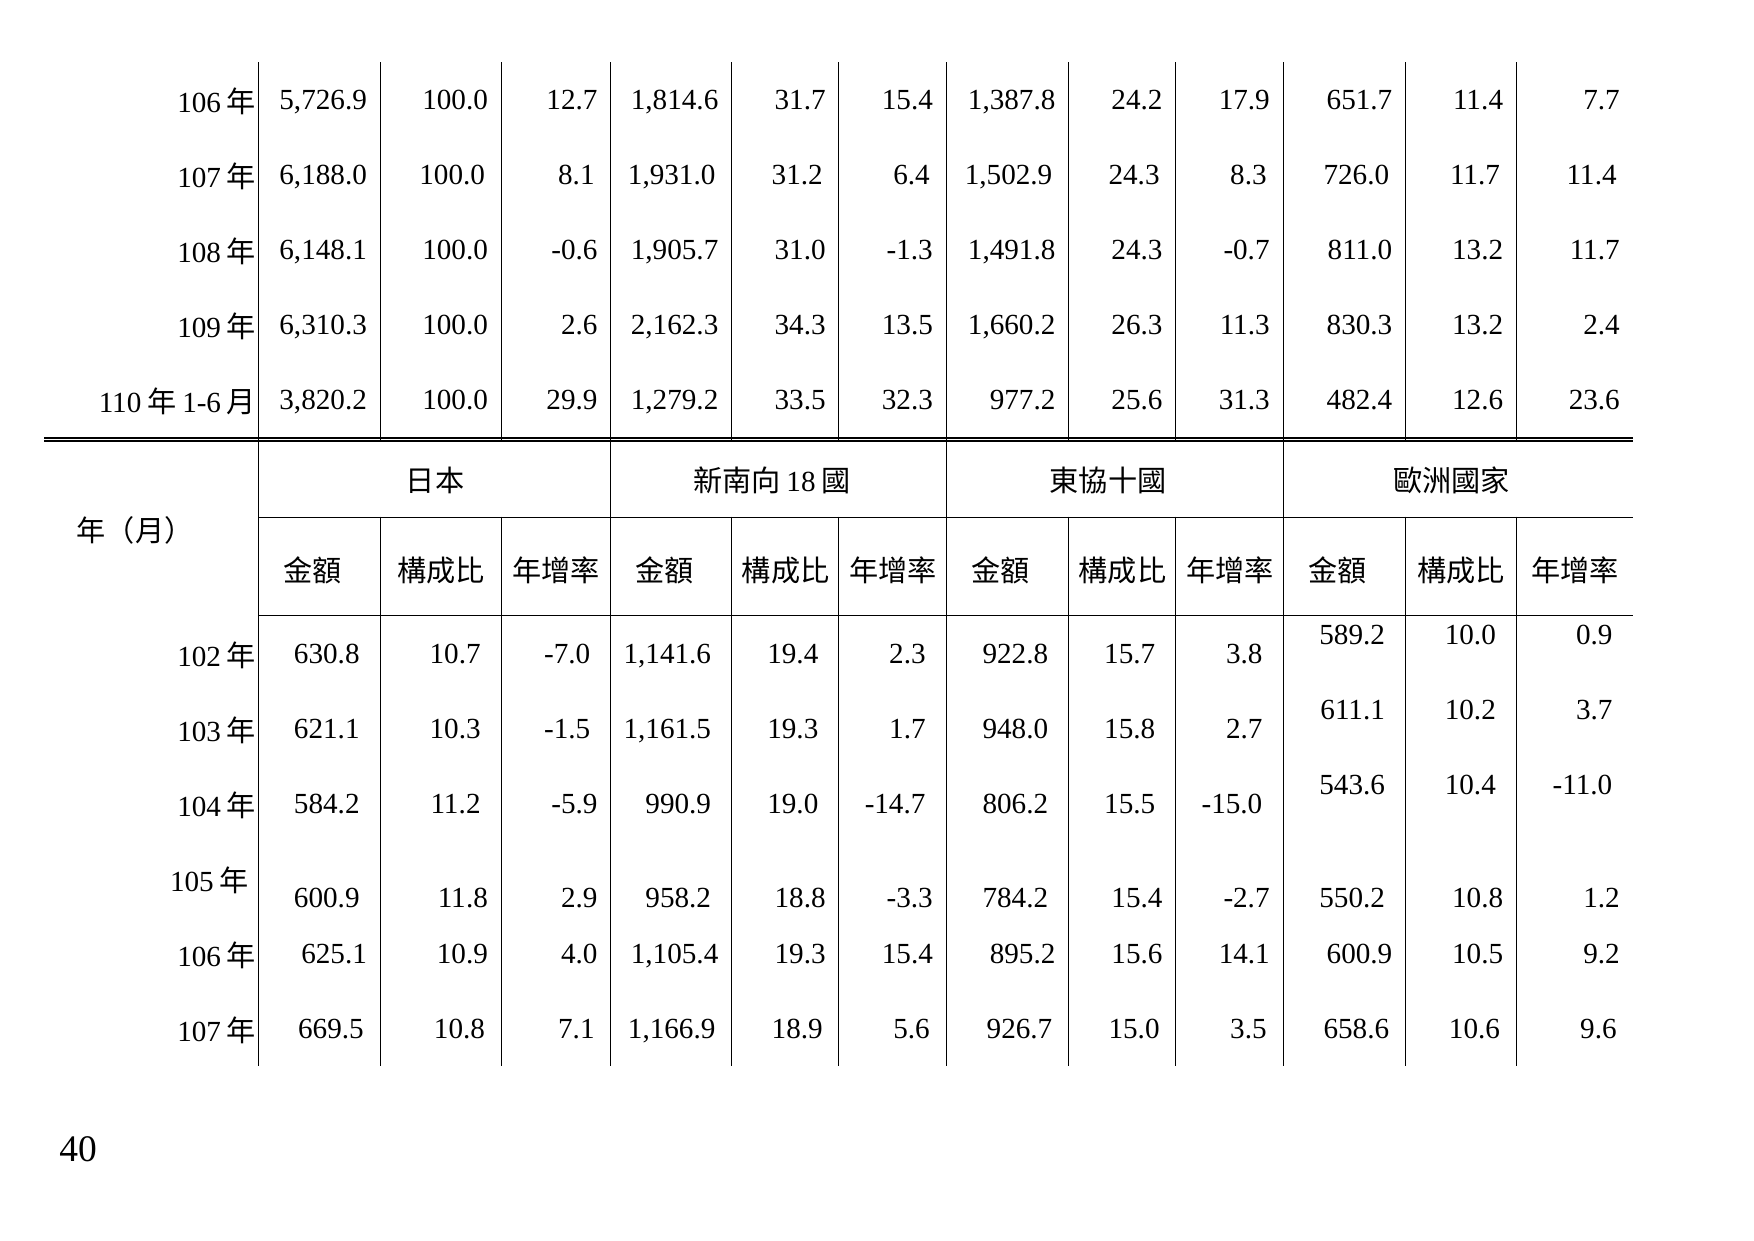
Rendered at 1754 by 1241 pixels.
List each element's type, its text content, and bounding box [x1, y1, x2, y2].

table_cell 13.2 [1406, 287, 1516, 362]
table_cell 15.7 [1069, 616, 1175, 691]
table_cell 金額 [947, 518, 1068, 615]
table_cell 1,166.9 [611, 991, 731, 1066]
table_cell 1,491.8 [947, 212, 1068, 287]
table_cell 895.2 [947, 916, 1068, 991]
table_cell 2,162.3 [611, 287, 731, 362]
table_cell 6.4 [839, 137, 946, 212]
table_cell 784.2 [947, 841, 1068, 916]
table_cell 102年 [44, 615, 258, 691]
table_cell 926.7 [947, 991, 1068, 1066]
table_cell 31.2 [732, 137, 838, 212]
table_cell 10.7 [381, 616, 501, 691]
table_cell 543.6 [1284, 766, 1405, 841]
table_cell 10.3 [381, 691, 501, 766]
table_cell 10.6 [1406, 991, 1516, 1066]
table_cell 15.8 [1069, 691, 1175, 766]
table_cell 11.4 [1406, 62, 1516, 137]
table_cell 1,502.9 [947, 137, 1068, 212]
table_cell 金額 [611, 518, 731, 615]
table_cell 109年 [44, 287, 258, 362]
table_cell 651.7 [1284, 62, 1405, 137]
table_cell 11.7 [1517, 212, 1633, 287]
table_cell 7.7 [1517, 62, 1633, 137]
table_cell 977.2 [947, 362, 1068, 437]
table_cell 600.9 [259, 841, 380, 916]
table_cell 1,141.6 [611, 616, 731, 691]
table_cell 年增率 [502, 518, 610, 615]
table_cell 11.3 [1176, 287, 1283, 362]
table_cell 584.2 [259, 766, 380, 841]
table_cell 108年 [44, 212, 258, 287]
table_cell 600.9 [1284, 916, 1405, 991]
table_cell -7.0 [502, 616, 610, 691]
table_cell 1,931.0 [611, 137, 731, 212]
table_cell 15.6 [1069, 916, 1175, 991]
table_cell 構成比 [381, 518, 501, 615]
table_cell 2.3 [839, 616, 946, 691]
table_cell 100.0 [381, 137, 501, 212]
table_cell 34.3 [732, 287, 838, 362]
table_cell 630.8 [259, 616, 380, 691]
table_cell 構成比 [1406, 518, 1516, 615]
table_cell -0.6 [502, 212, 610, 287]
table_cell 構成比 [1069, 518, 1175, 615]
table_cell 歐洲國家 [1284, 442, 1633, 517]
table_cell 5,726.9 [259, 62, 380, 137]
table_cell 18.9 [732, 991, 838, 1066]
table_cell 10.5 [1406, 916, 1516, 991]
table_cell 25.6 [1069, 362, 1175, 437]
table_cell 2.7 [1176, 691, 1283, 766]
table_cell 24.2 [1069, 62, 1175, 137]
table_cell 年增率 [839, 518, 946, 615]
table_cell 830.3 [1284, 287, 1405, 362]
table_cell 17.9 [1176, 62, 1283, 137]
table_cell 金額 [1284, 518, 1405, 615]
table_cell 19.3 [732, 916, 838, 991]
table_cell 年增率 [1517, 518, 1633, 615]
table_cell 3,820.2 [259, 362, 380, 437]
table_cell 1.2 [1517, 841, 1633, 916]
table_cell 10.9 [381, 916, 501, 991]
table_cell 107年 [44, 991, 258, 1066]
table_cell 658.6 [1284, 991, 1405, 1066]
table_cell 構成比 [732, 518, 838, 615]
table_cell 24.3 [1069, 212, 1175, 287]
table_cell 新南向18國 [611, 442, 946, 517]
table_cell 1,279.2 [611, 362, 731, 437]
table_cell 1,814.6 [611, 62, 731, 137]
table_cell 1.7 [839, 691, 946, 766]
table_cell 2.6 [502, 287, 610, 362]
table_cell 2.4 [1517, 287, 1633, 362]
table_cell 611.1 [1284, 691, 1405, 766]
table_cell 100.0 [381, 212, 501, 287]
table_cell -1.3 [839, 212, 946, 287]
table_cell 1,387.8 [947, 62, 1068, 137]
table_cell 8.1 [502, 137, 610, 212]
table_cell 1,105.4 [611, 916, 731, 991]
table_cell 31.7 [732, 62, 838, 137]
table_cell 100.0 [381, 362, 501, 437]
table_cell 811.0 [1284, 212, 1405, 287]
table_cell 金額 [259, 518, 380, 615]
table_cell 958.2 [611, 841, 731, 916]
table_cell 11.8 [381, 841, 501, 916]
table_cell 13.5 [839, 287, 946, 362]
table_cell -2.7 [1176, 841, 1283, 916]
table_cell 2.9 [502, 841, 610, 916]
table_cell 15.0 [1069, 991, 1175, 1066]
table_cell 3.5 [1176, 991, 1283, 1066]
table_cell 726.0 [1284, 137, 1405, 212]
table_cell 922.8 [947, 616, 1068, 691]
table_cell 1,161.5 [611, 691, 731, 766]
table_cell 10.2 [1406, 691, 1516, 766]
table_cell 625.1 [259, 916, 380, 991]
table_cell 11.2 [381, 766, 501, 841]
table_cell 19.4 [732, 616, 838, 691]
table_cell 8.3 [1176, 137, 1283, 212]
table_cell 12.7 [502, 62, 610, 137]
table_cell -15.0 [1176, 766, 1283, 841]
table_cell 15.4 [1069, 841, 1175, 916]
table_cell 14.1 [1176, 916, 1283, 991]
table_cell 806.2 [947, 766, 1068, 841]
table_cell 106年 [44, 62, 258, 137]
table_cell 12.6 [1406, 362, 1516, 437]
table_cell 589.2 [1284, 616, 1405, 691]
table_cell 4.0 [502, 916, 610, 991]
table_cell 669.5 [259, 991, 380, 1066]
table_cell 10.0 [1406, 616, 1516, 691]
table_cell 1,660.2 [947, 287, 1068, 362]
table_cell 621.1 [259, 691, 380, 766]
table_cell 11.4 [1517, 137, 1633, 212]
table_cell 100.0 [381, 62, 501, 137]
table_cell 106年 [44, 916, 258, 991]
table_cell -5.9 [502, 766, 610, 841]
table_cell 19.0 [732, 766, 838, 841]
table_cell 7.1 [502, 991, 610, 1066]
table_cell 15.4 [839, 916, 946, 991]
table_cell 23.6 [1517, 362, 1633, 437]
table_cell 9.6 [1517, 991, 1633, 1066]
table_cell 107年 [44, 137, 258, 212]
table_cell 31.0 [732, 212, 838, 287]
table_cell 10.8 [1406, 841, 1516, 916]
table_cell 15.5 [1069, 766, 1175, 841]
table_cell -0.7 [1176, 212, 1283, 287]
table_cell 31.3 [1176, 362, 1283, 437]
table_cell 103年 [44, 691, 258, 766]
table_cell 24.3 [1069, 137, 1175, 212]
table_cell 東協十國 [947, 442, 1283, 517]
table_cell 11.7 [1406, 137, 1516, 212]
table_cell 0.9 [1517, 616, 1633, 691]
table_cell 100.0 [381, 287, 501, 362]
table_cell -3.3 [839, 841, 946, 916]
table_cell 32.3 [839, 362, 946, 437]
table_cell -11.0 [1517, 766, 1633, 841]
table_cell 13.2 [1406, 212, 1516, 287]
table_cell 33.5 [732, 362, 838, 437]
table_cell 19.3 [732, 691, 838, 766]
table_cell 26.3 [1069, 287, 1175, 362]
table_cell 10.8 [381, 991, 501, 1066]
table_cell 1,905.7 [611, 212, 731, 287]
table_cell 104年 [44, 766, 258, 841]
table_cell 9.2 [1517, 916, 1633, 991]
table_cell 3.7 [1517, 691, 1633, 766]
table_cell 990.9 [611, 766, 731, 841]
table_cell 日本 [259, 442, 610, 517]
table_cell 15.4 [839, 62, 946, 137]
table_cell 29.9 [502, 362, 610, 437]
table_cell 550.2 [1284, 841, 1405, 916]
table_cell -14.7 [839, 766, 946, 841]
table_cell 18.8 [732, 841, 838, 916]
table_cell 10.4 [1406, 766, 1516, 841]
table_cell -1.5 [502, 691, 610, 766]
table_cell 110年1-6月 [44, 362, 258, 437]
table_cell 6,188.0 [259, 137, 380, 212]
table_cell 105年 [44, 841, 258, 916]
table_cell 6,310.3 [259, 287, 380, 362]
table_cell 482.4 [1284, 362, 1405, 437]
table_cell 948.0 [947, 691, 1068, 766]
table_cell 年增率 [1176, 518, 1283, 615]
table_cell 6,148.1 [259, 212, 380, 287]
table_cell 5.6 [839, 991, 946, 1066]
table_cell 3.8 [1176, 616, 1283, 691]
table_cell 年（月） [44, 442, 258, 615]
